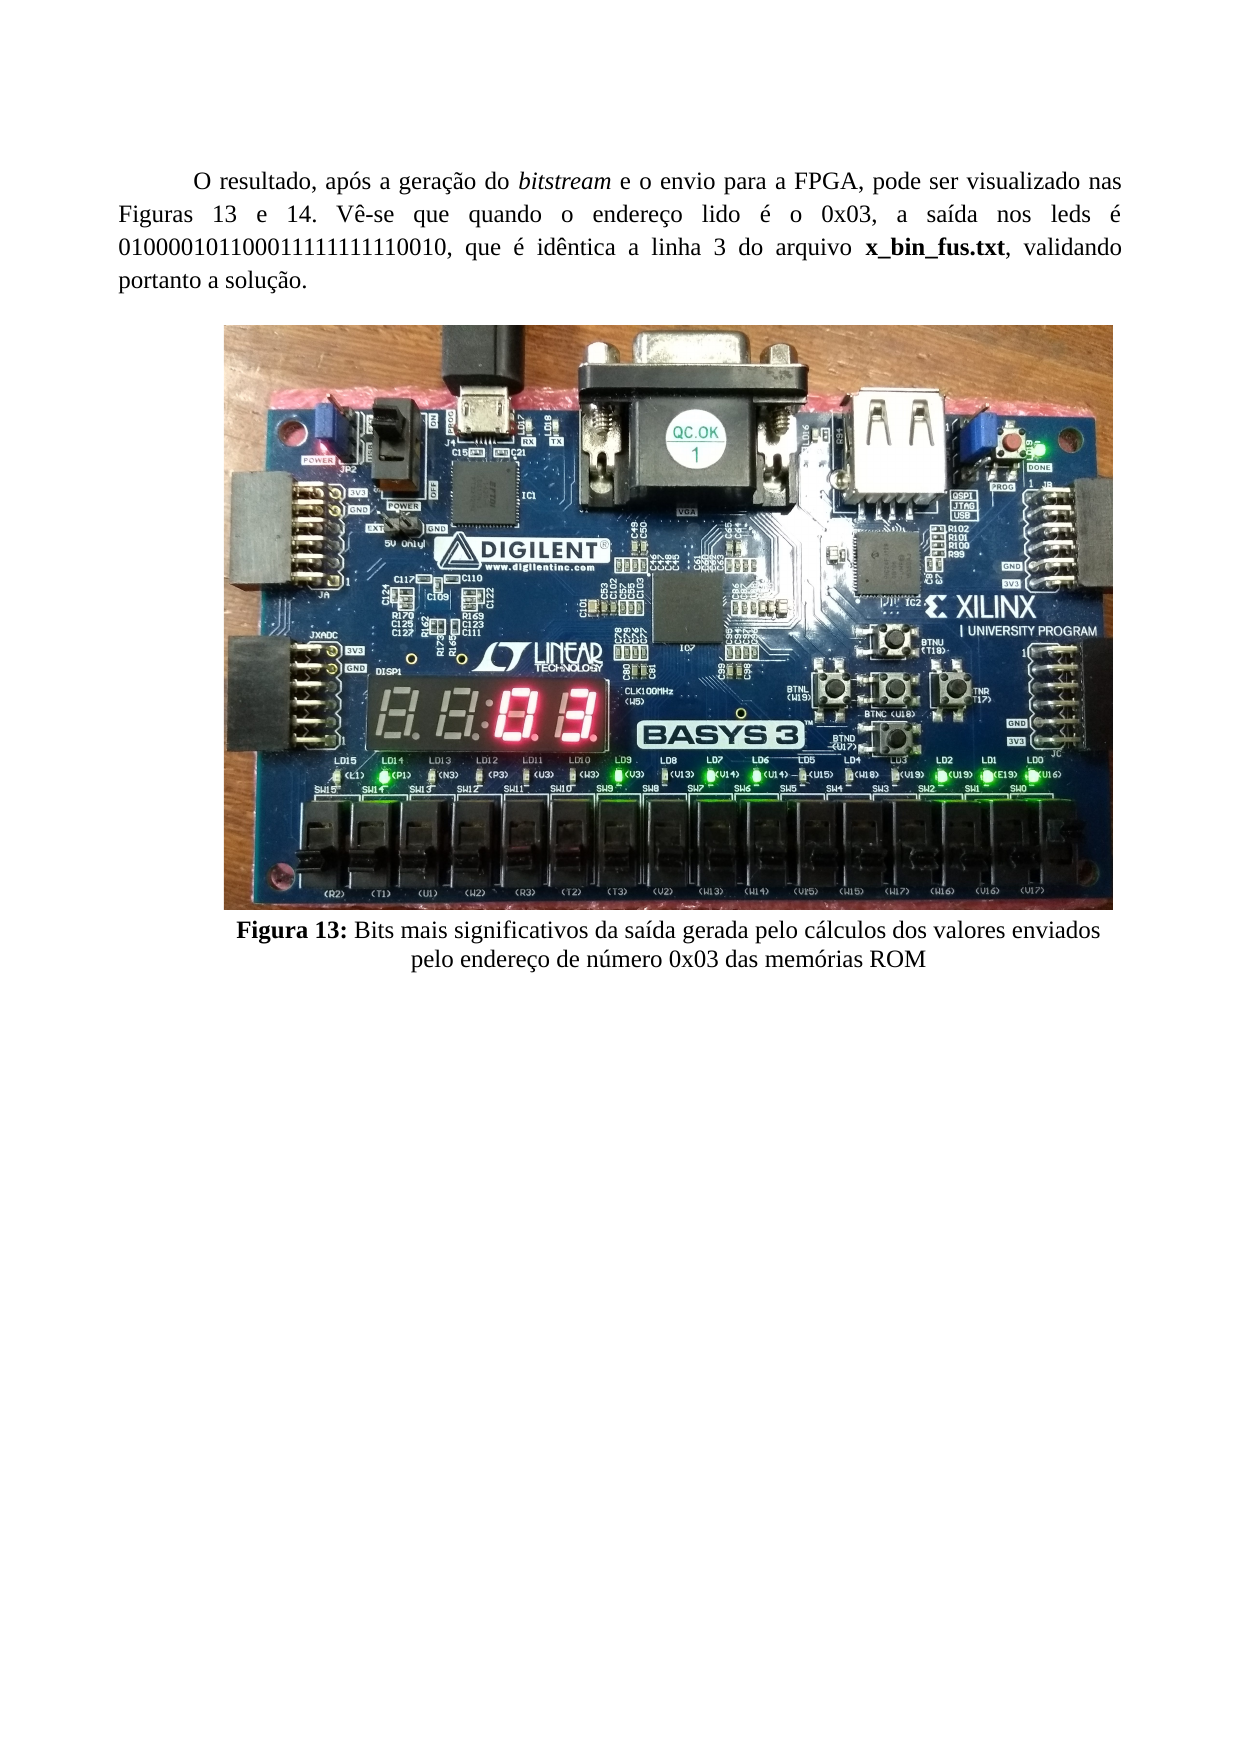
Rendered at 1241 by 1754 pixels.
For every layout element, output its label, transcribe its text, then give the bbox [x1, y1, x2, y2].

text O resultado, após a geração do bitstream e o envio para a FPGA, pode ser visualizado nas Figuras 13 e 14. Vê-se que quando o endereço lido é o 0x03, a saída nos leds é 010000101100011111111110010, que é idêntica a linha 3 do arquivo x_bin_fus.txt, validando portanto a solução. [118, 166, 1122, 293]
text Figura 13: Bits mais significativos da saída gerada pelo cálculos dos valores enviados pelo endereço de número 0x03 das memórias ROM [224, 325, 1113, 973]
